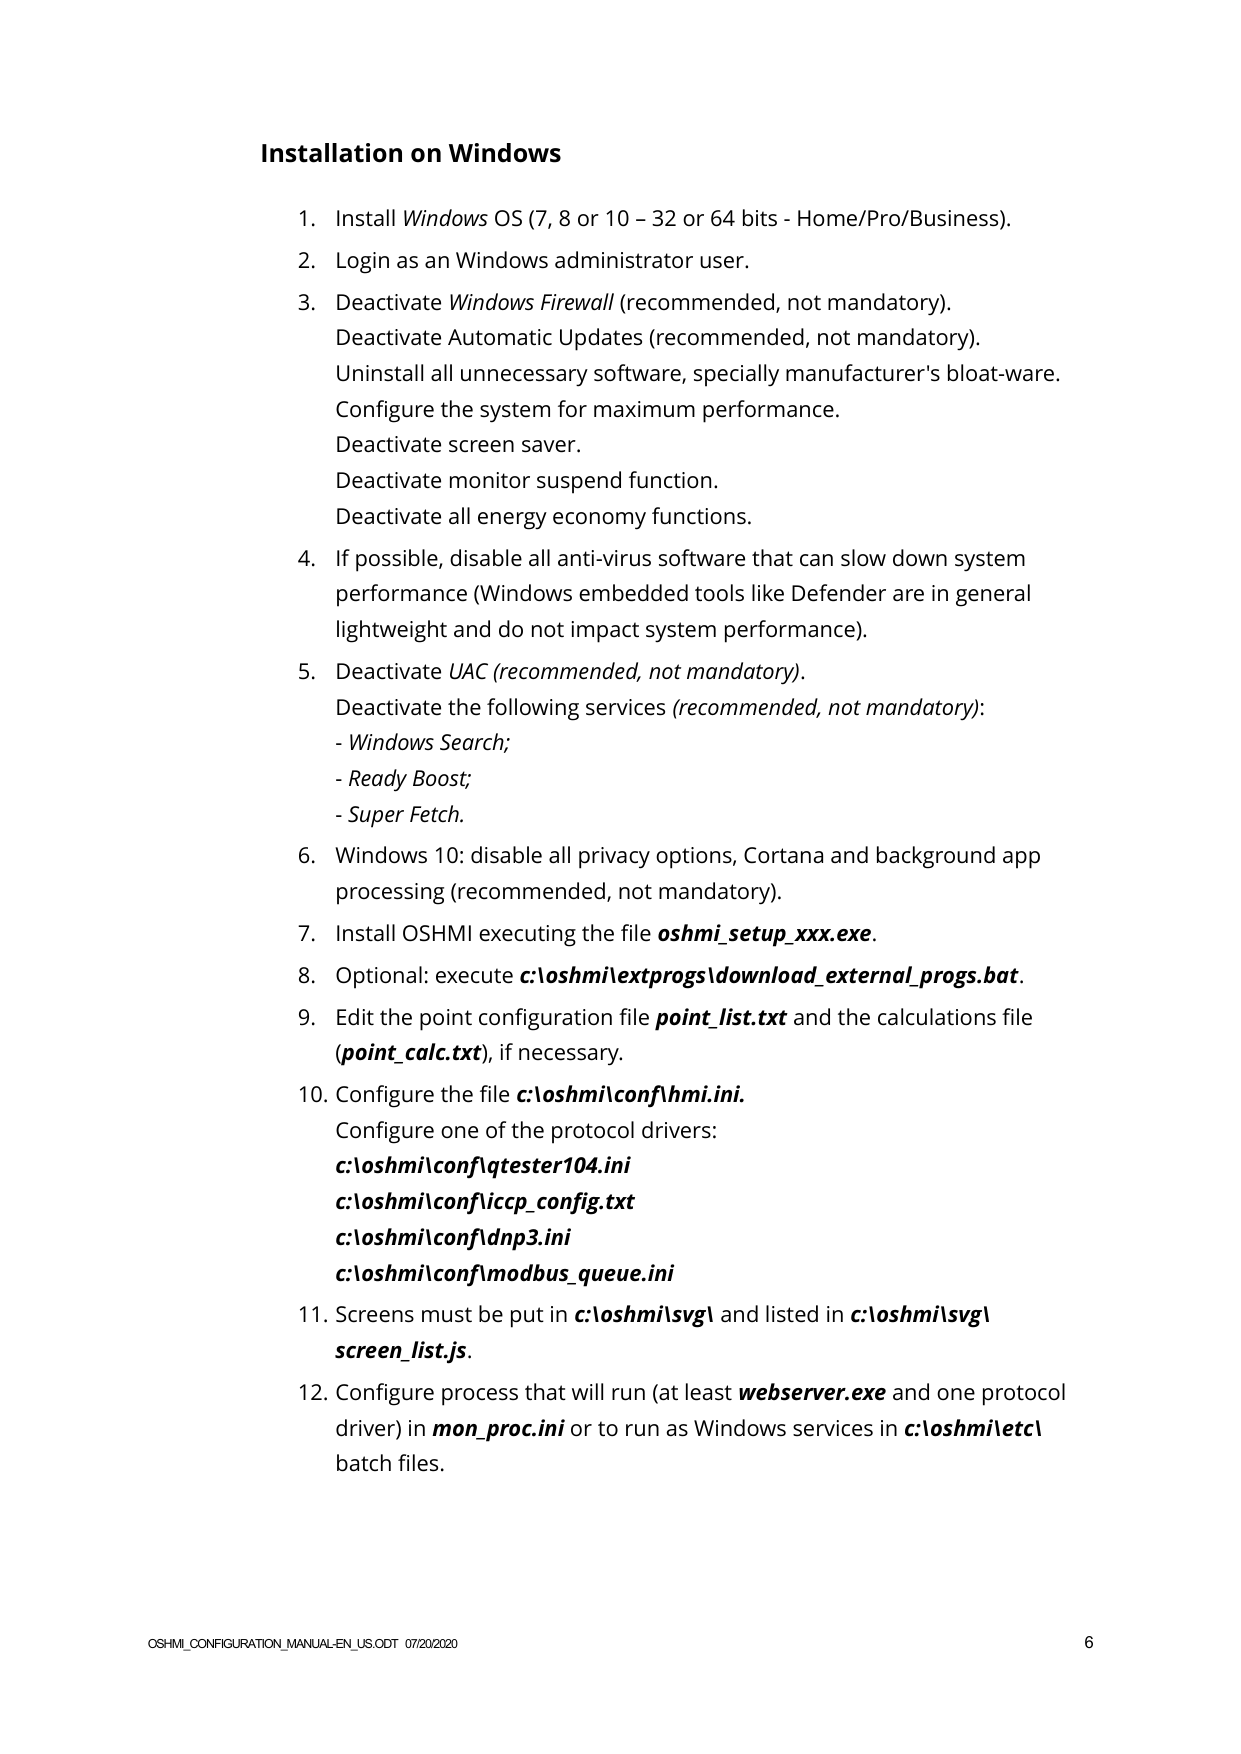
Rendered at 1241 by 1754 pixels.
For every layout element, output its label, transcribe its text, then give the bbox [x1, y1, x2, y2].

list Deactivate UAC (recommended, not mandatory). Deactivate the following services (recommended, not mandatory): - Windows Search; - Ready Boost; - Super Fetch. [298, 656, 1093, 828]
list Screens must be put in c:\oshmi\svg\ and listed in c:\oshmi\svg\screen_list.js. [298, 1299, 1093, 1365]
list Windows 10: disable all privacy options, Cortana and background app processing (recommended, not mandatory). [298, 841, 1093, 906]
list Login as an Windows administrator user. [298, 245, 1093, 274]
list Configure process that will run (at least webserver.exe and one protocol driver) in mon_proc.ini or to run as Windows services in c:\oshmi\etc\ batch files. [298, 1377, 1093, 1478]
list Deactivate Windows Firewall (recommended, not mandatory). Deactivate Automatic Updates (recommended, not mandatory). Uninstall all unnecessary software, specially manufacturer's bloat-ware. Configure the system for maximum performance. Deactivate screen saver. Deactivate monitor suspend function. Deactivate all energy economy functions. [298, 286, 1093, 531]
subtitle Installation on Windows [260, 136, 1093, 170]
list Configure the file c:\oshmi\conf\hmi.ini. Configure one of the protocol drivers: c:\oshmi\conf\qtester104.ini c:\oshmi\conf\iccp_config.txt c:\oshmi\conf\dnp3.ini c:\oshmi\conf\modbus_queue.ini [298, 1079, 1093, 1287]
list Optional: execute c:\oshmi\extprogs\download_external_progs.bat. [298, 960, 1093, 989]
list Install Windows OS (7, 8 or 10 – 32 or 64 bits - Home/Pro/Business). [298, 203, 1093, 233]
list If possible, disable all anti-virus software that can slow down system performance (Windows embedded tools like Defender are in general lightweight and do not impact system performance). [298, 543, 1093, 644]
list Edit the point configuration file point_list.txt and the calculations file (point_calc.txt), if necessary. [298, 1002, 1093, 1067]
list Install OSHMI executing the file oshmi_setup_xxx.exe. [298, 918, 1093, 948]
